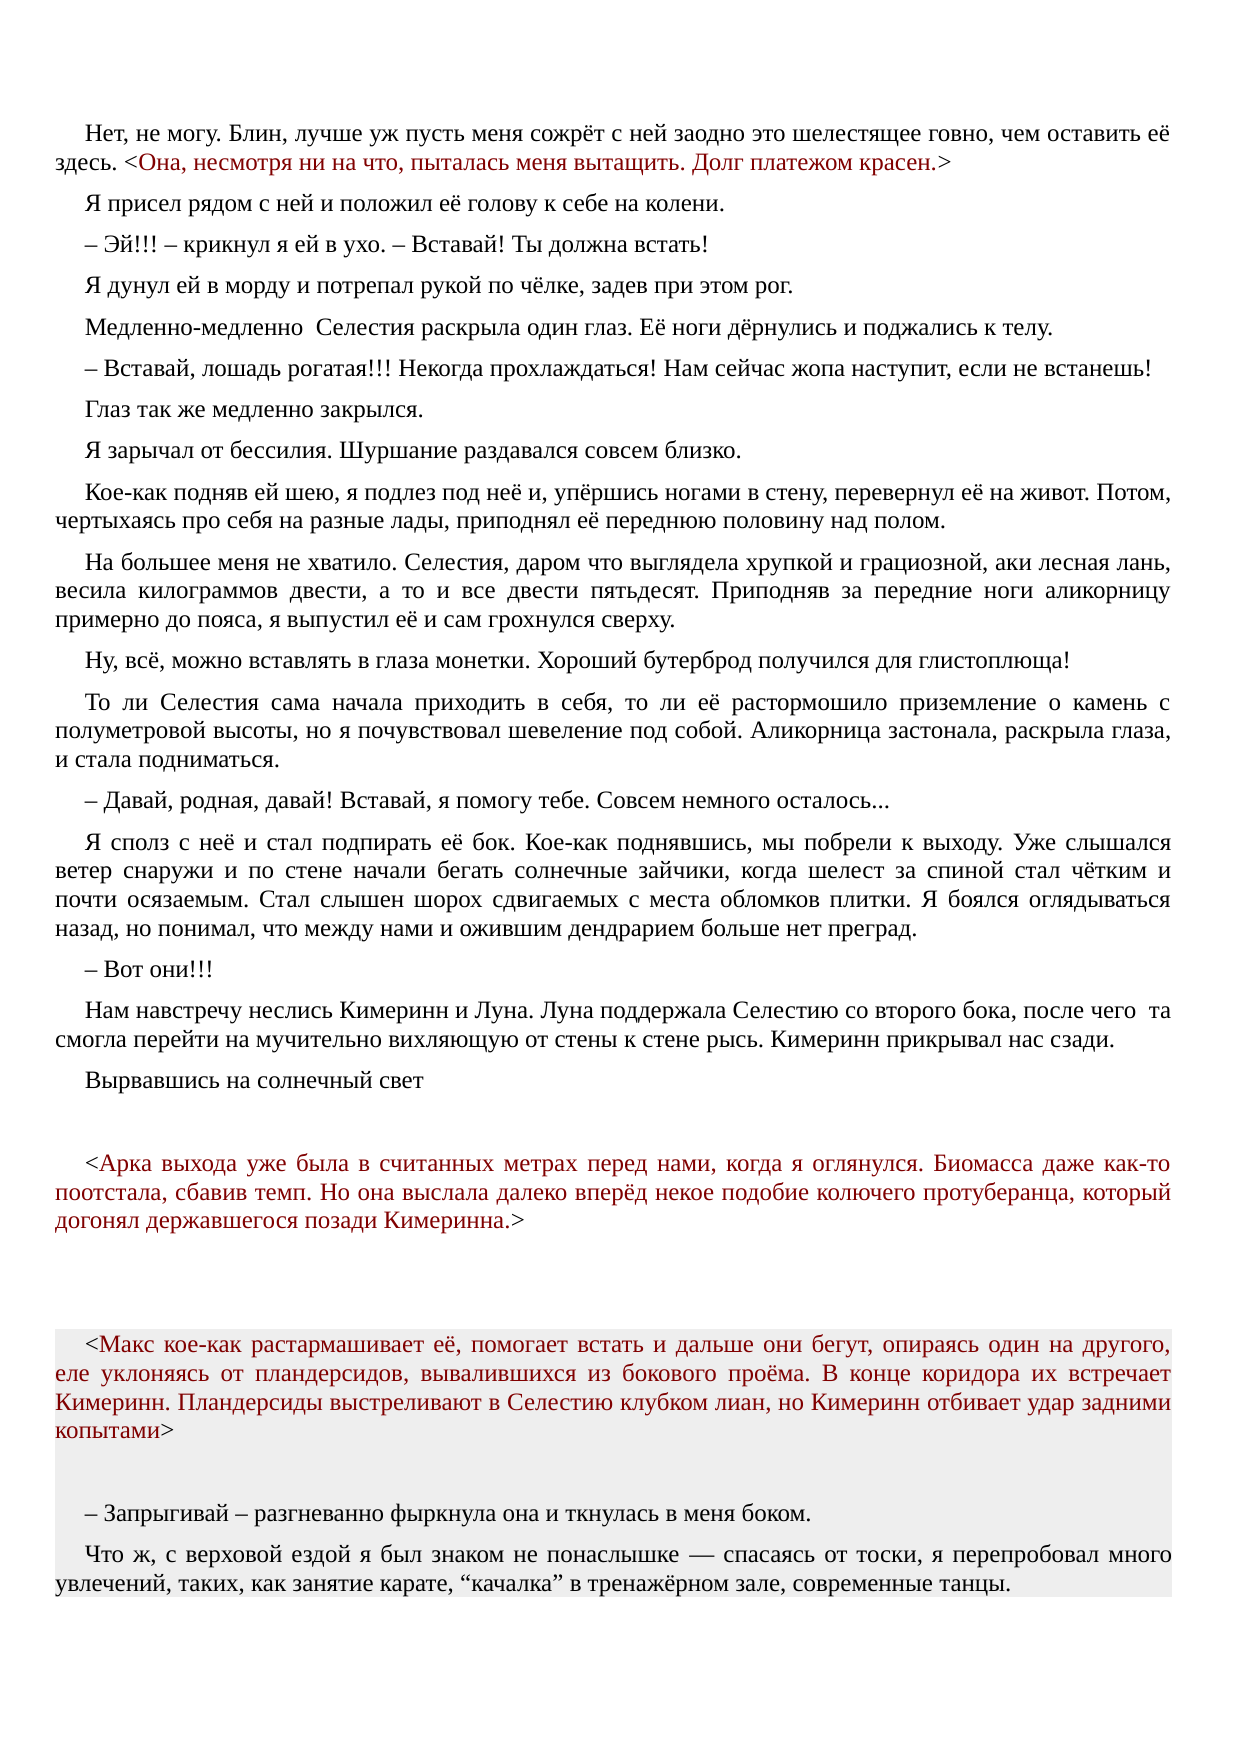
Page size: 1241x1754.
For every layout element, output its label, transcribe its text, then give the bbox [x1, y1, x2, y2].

text Кое-как подняв ей шею, я подлез под неё и, упёршись ногами в стену, перевернул её на живот. Потом, чертыхаясь про себя на разные лады, приподнял её переднюю половину над полом. [55, 477, 1172, 534]
text Нам навстречу неслись Кимеринн и Луна. Луна поддержала Селестию со второго бока, после чего та смогла перейти на мучительно вихляющую от стены к стене рысь. Кимеринн прикрывал нас сзади. [55, 996, 1172, 1053]
text – Давай, родная, давай! Вставай, я помогу тебе. Совсем немного осталось... [55, 786, 1172, 814]
text Нет, не могу. Блин, лучше уж пусть меня сожрёт с ней заодно это шелестящее говно, чем оставить её здесь. <Она, несмотря ни на что, пыталась меня вытащить. Долг платежом красен.> [55, 118, 1172, 176]
text <Макс кое-как растармашивает её, помогает встать и дальше они бегут, опираясь один на другого, еле уклоняясь от пландерсидов, вывалившихся из бокового проёма. В конце коридора их встречает Кимеринн. Пландерсиды выстреливают в Селестию клубком лиан, но Кимеринн отбивает удар задними копытами> [55, 1329, 1172, 1444]
text – Эй!!! – крикнул я ей в ухо. – Вставай! Ты должна встать! [55, 229, 1172, 258]
text Ну, всё, можно вставлять в глаза монетки. Хороший бутерброд получился для глистоплюща! [55, 646, 1172, 674]
text Вырвавшись на солнечный свет [55, 1066, 1172, 1094]
text Глаз так же медленно закрылся. [55, 394, 1172, 423]
text <Арка выхода уже была в считанных метрах перед нами, когда я оглянулся. Биомасса даже как-то поотстала, сбавив темп. Но она выслала далеко вперёд некое подобие колючего протуберанца, который догонял державшегося позади Кимеринна.> [55, 1148, 1172, 1234]
text – Вставай, лошадь рогатая!!! Некогда прохлаждаться! Нам сейчас жопа наступит, если не встанешь! [55, 353, 1172, 382]
text – Запрыгивай – разгневанно фыркнула она и ткнулась в меня боком. [55, 1498, 1172, 1527]
text Я присел рядом с ней и положил её голову к себе на колени. [55, 188, 1172, 217]
text То ли Селестия сама начала приходить в себя, то ли её растормошило приземление о камень с полуметровой высоты, но я почувствовал шевеление под собой. Аликорница застонала, раскрыла глаза, и стала подниматься. [55, 687, 1172, 773]
text Что ж, с верховой ездой я был знаком не понаслышке — спасаясь от тоски, я перепробовал много увлечений, таких, как занятие карате, “качалка” в тренажёрном зале, современные танцы. [55, 1539, 1172, 1597]
text Я дунул ей в морду и потрепал рукой по чёлке, задев при этом рог. [55, 271, 1172, 299]
text Медленно-медленно Селестия раскрыла один глаз. Её ноги дёрнулись и поджались к телу. [55, 312, 1172, 341]
text Я сполз с неё и стал подпирать её бок. Кое-как поднявшись, мы побрели к выходу. Уже слышался ветер снаружи и по стене начали бегать солнечные зайчики, когда шелест за спиной стал чётким и почти осязаемым. Стал слышен шорох сдвигаемых с места обломков плитки. Я боялся оглядываться назад, но понимал, что между нами и ожившим дендрарием больше нет преград. [55, 827, 1172, 942]
text Я зарычал от бессилия. Шуршание раздавался совсем близко. [55, 436, 1172, 464]
text На большее меня не хватило. Селестия, даром что выглядела хрупкой и грациозной, аки лесная лань, весила килограммов двести, а то и все двести пятьдесят. Приподняв за передние ноги аликорницу примерно до пояса, я выпустил её и сам грохнулся сверху. [55, 547, 1172, 633]
text – Вот они!!! [55, 954, 1172, 983]
